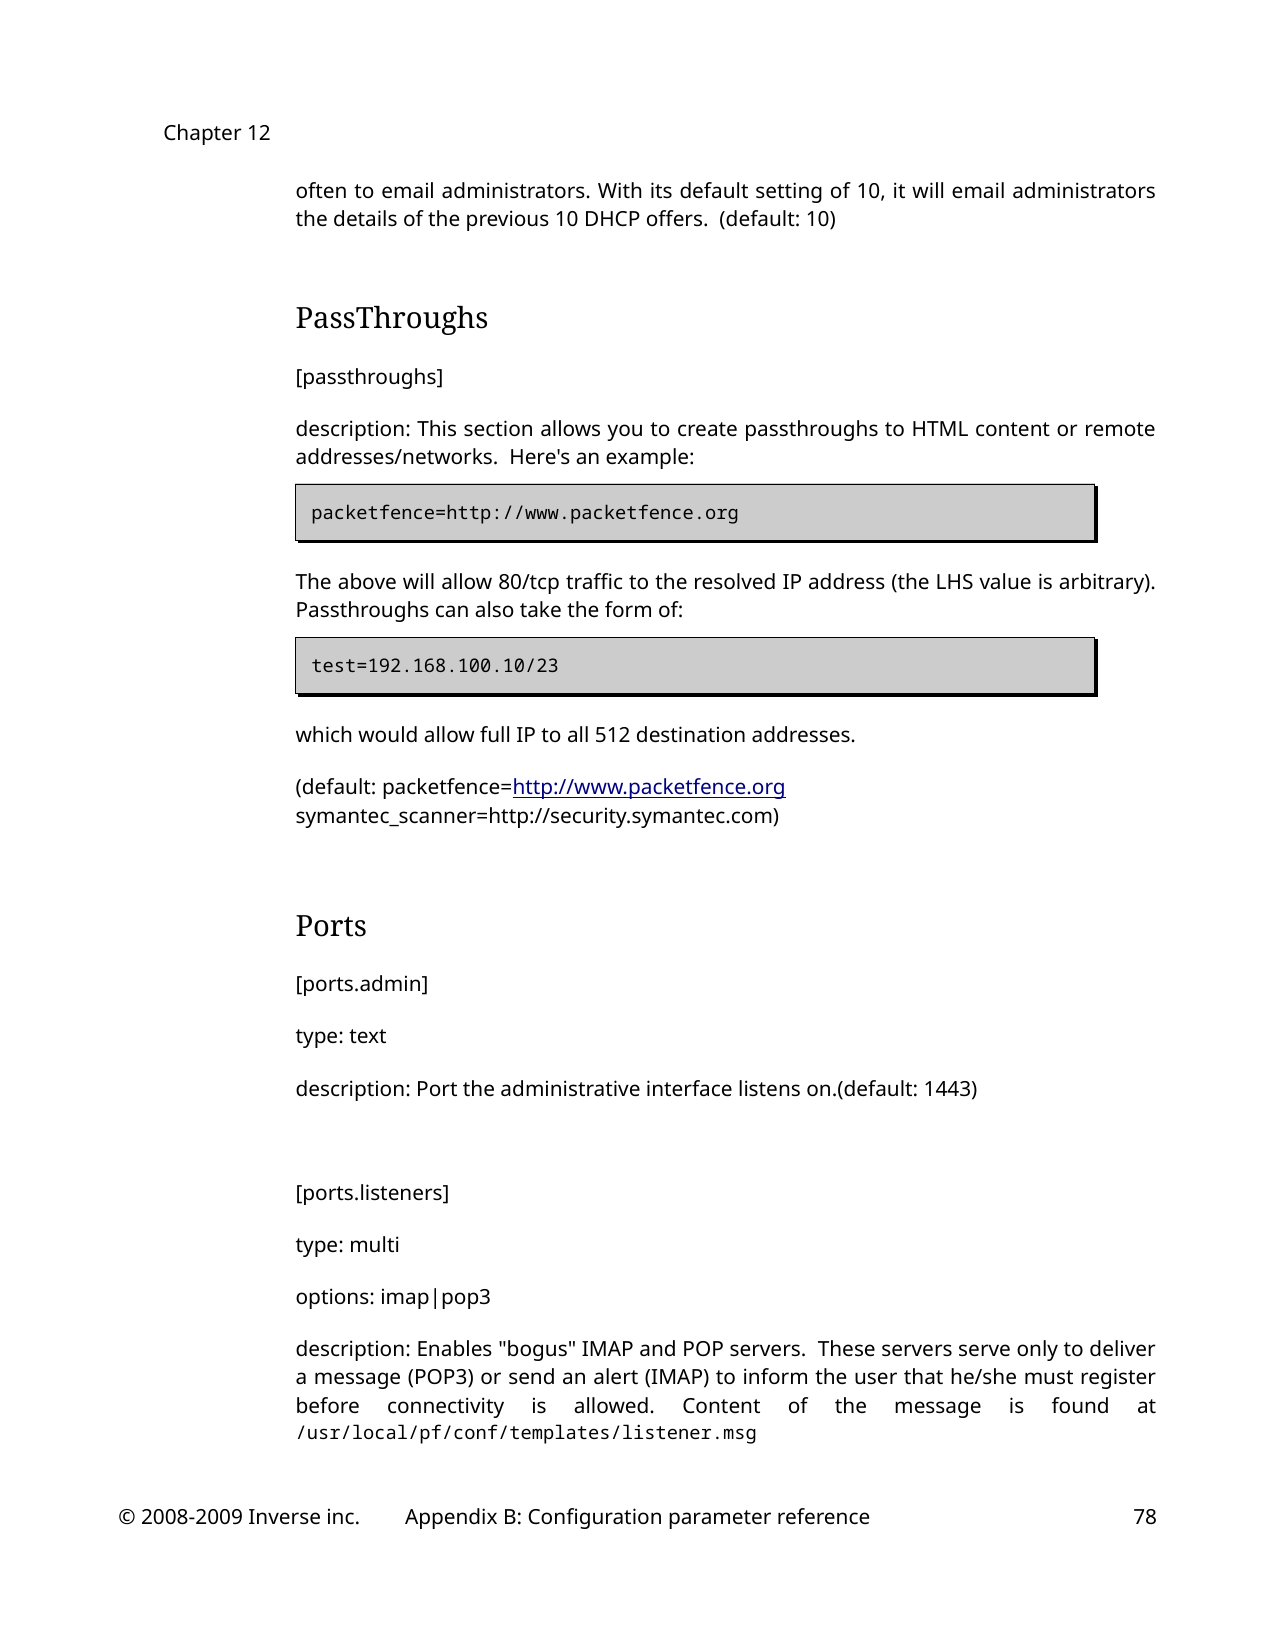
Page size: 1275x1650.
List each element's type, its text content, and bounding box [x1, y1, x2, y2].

text packetfence=http://www.packetfence.org [296, 485, 1094, 540]
text often to email administrators. With its default setting of 10, it will email administrators the details of the previous 10 DHCP offers. (default: 10) [295, 176, 1157, 233]
text The above will allow 80/tcp traffic to the resolved IP address (the LHS value is arbitrary). Passthroughs can also take the form of: [295, 567, 1157, 624]
text [passthroughs] [295, 362, 1157, 390]
text description: Enables "bogus" IMAP and POP servers. These servers serve only to deliver a message (POP3) or send an alert (IMAP) to inform the user that he/she must register before connectivity is allowed. Content of the message is found at /usr/local/pf/conf/templates/listener.msg [295, 1334, 1157, 1445]
text options: imap|pop3 [295, 1282, 1157, 1310]
text [ports.listeners] [295, 1178, 1157, 1206]
subtitle PassThroughs [295, 297, 1157, 337]
text which would allow full IP to all 512 destination addresses. [295, 720, 1157, 749]
subtitle Ports [295, 905, 1157, 945]
text description: This section allows you to create passthroughs to HTML content or remote addresses/networks. Here's an example: [295, 414, 1157, 471]
text (default: packetfence=http://www.packetfence.org symantec_scanner=http://security.symantec.com) [295, 772, 1157, 829]
text test=192.168.100.10/23 [296, 638, 1094, 693]
text [ports.admin] [295, 969, 1157, 998]
text description: Port the administrative interface listens on.(default: 1443) [295, 1074, 1157, 1102]
text type: text [295, 1022, 1157, 1050]
text type: multi [295, 1230, 1157, 1258]
